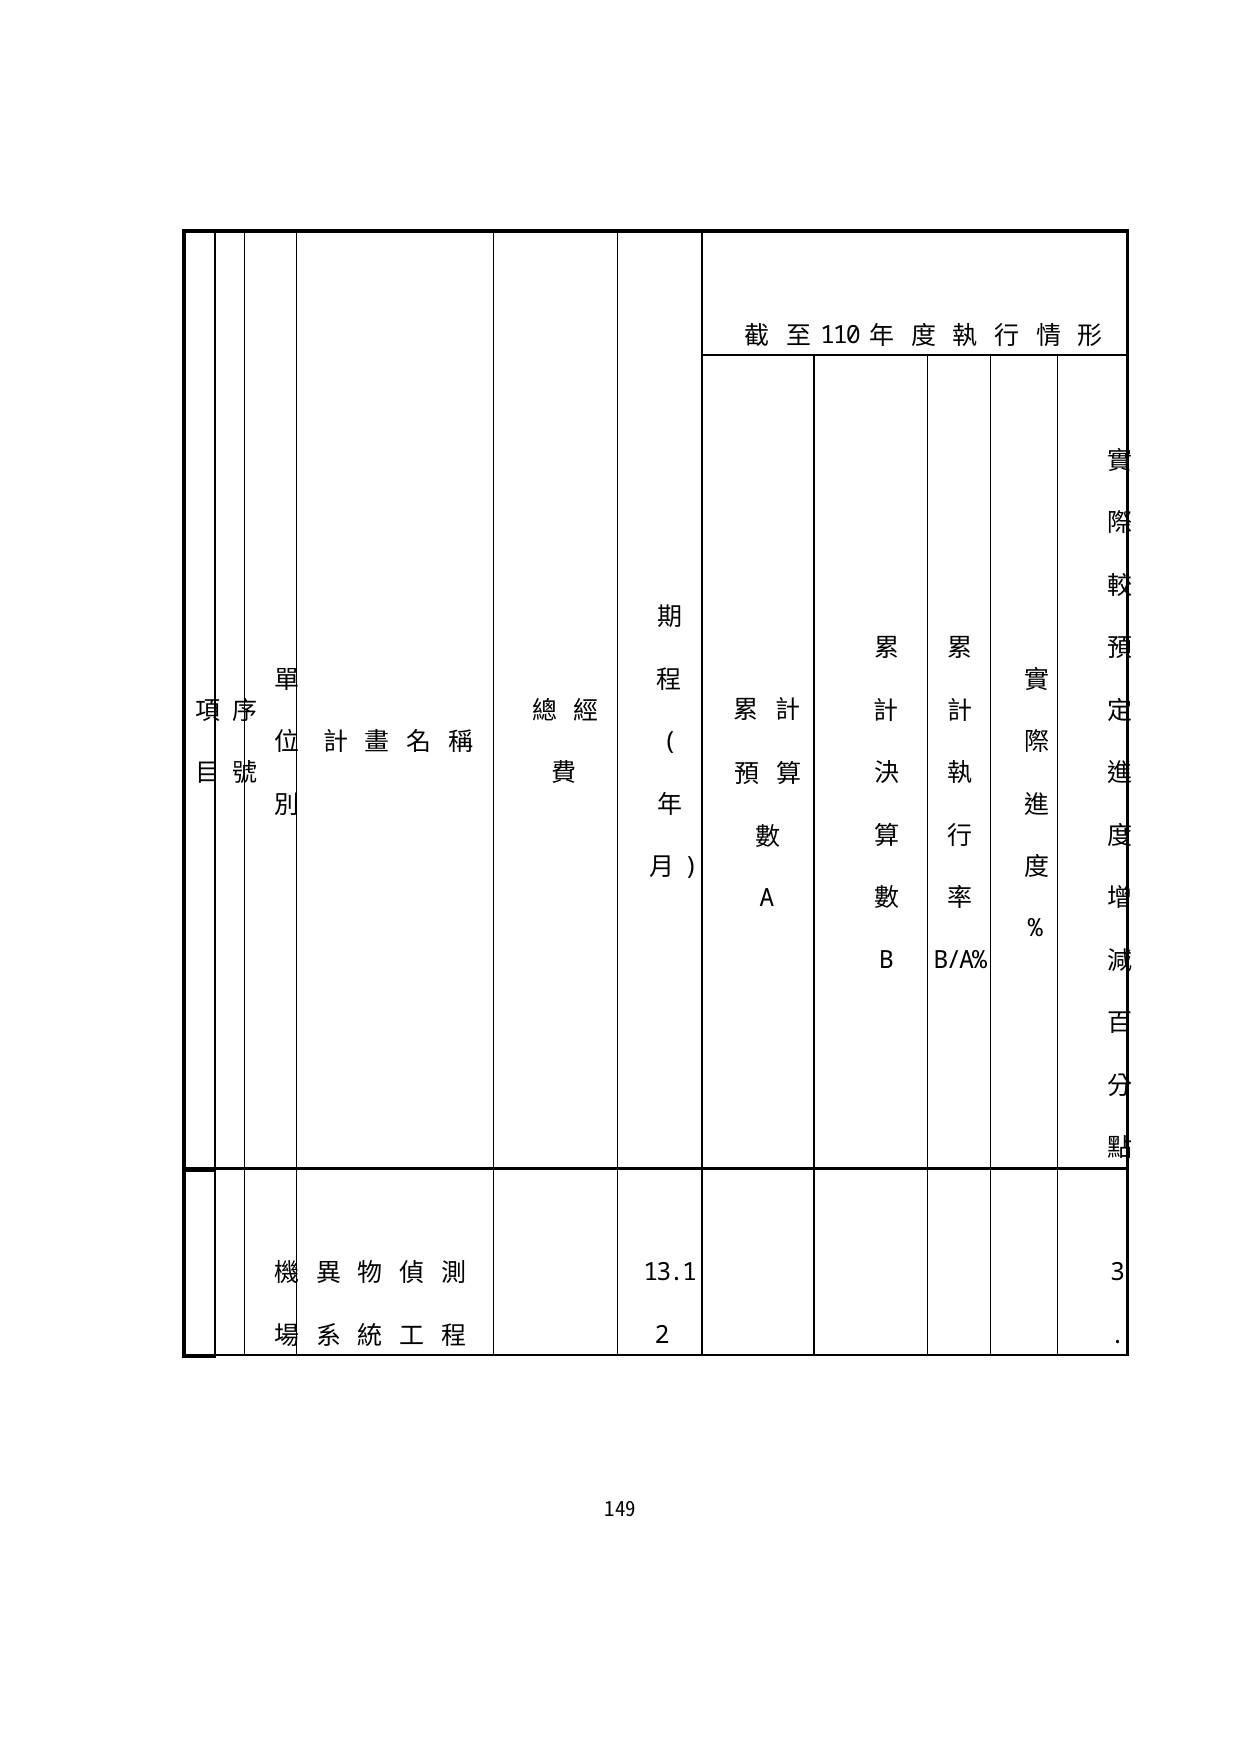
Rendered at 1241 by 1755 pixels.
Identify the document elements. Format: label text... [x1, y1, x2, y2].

table_cell 異物偵測系統工程 [297, 1170, 493, 1354]
table_cell [991, 1170, 1057, 1354]
table_cell 3. [1058, 1170, 1126, 1354]
table_cell 實際進度% [991, 356, 1057, 1167]
table_cell [928, 1170, 990, 1354]
table_header 截至110年度執行情形 [703, 233, 1126, 354]
table_header 序號 [216, 233, 244, 1167]
table_cell 實際較預定進度增減百分點 [1058, 356, 1126, 1167]
table_cell [815, 1170, 927, 1354]
table_cell 桃園機場 [245, 1170, 296, 1354]
table_cell [703, 1170, 813, 1354]
table_cell 累計 決算數 B [815, 356, 927, 1167]
table_header 計畫名稱 [297, 233, 493, 1167]
table_cell 未屆期計畫 [186, 1172, 214, 1354]
table_cell 累計 預算數 A [703, 356, 813, 1167]
table_cell 累計執行率B/A% [928, 356, 990, 1167]
table_cell [494, 1170, 617, 1354]
table_header 項目 [186, 233, 214, 1167]
table_header 單位別 [245, 233, 296, 1167]
table_header 期程 (年月) [618, 233, 701, 1167]
table_cell 13.12 [618, 1170, 701, 1354]
table_cell [216, 1170, 244, 1354]
table_header 總經費 [494, 233, 617, 1167]
